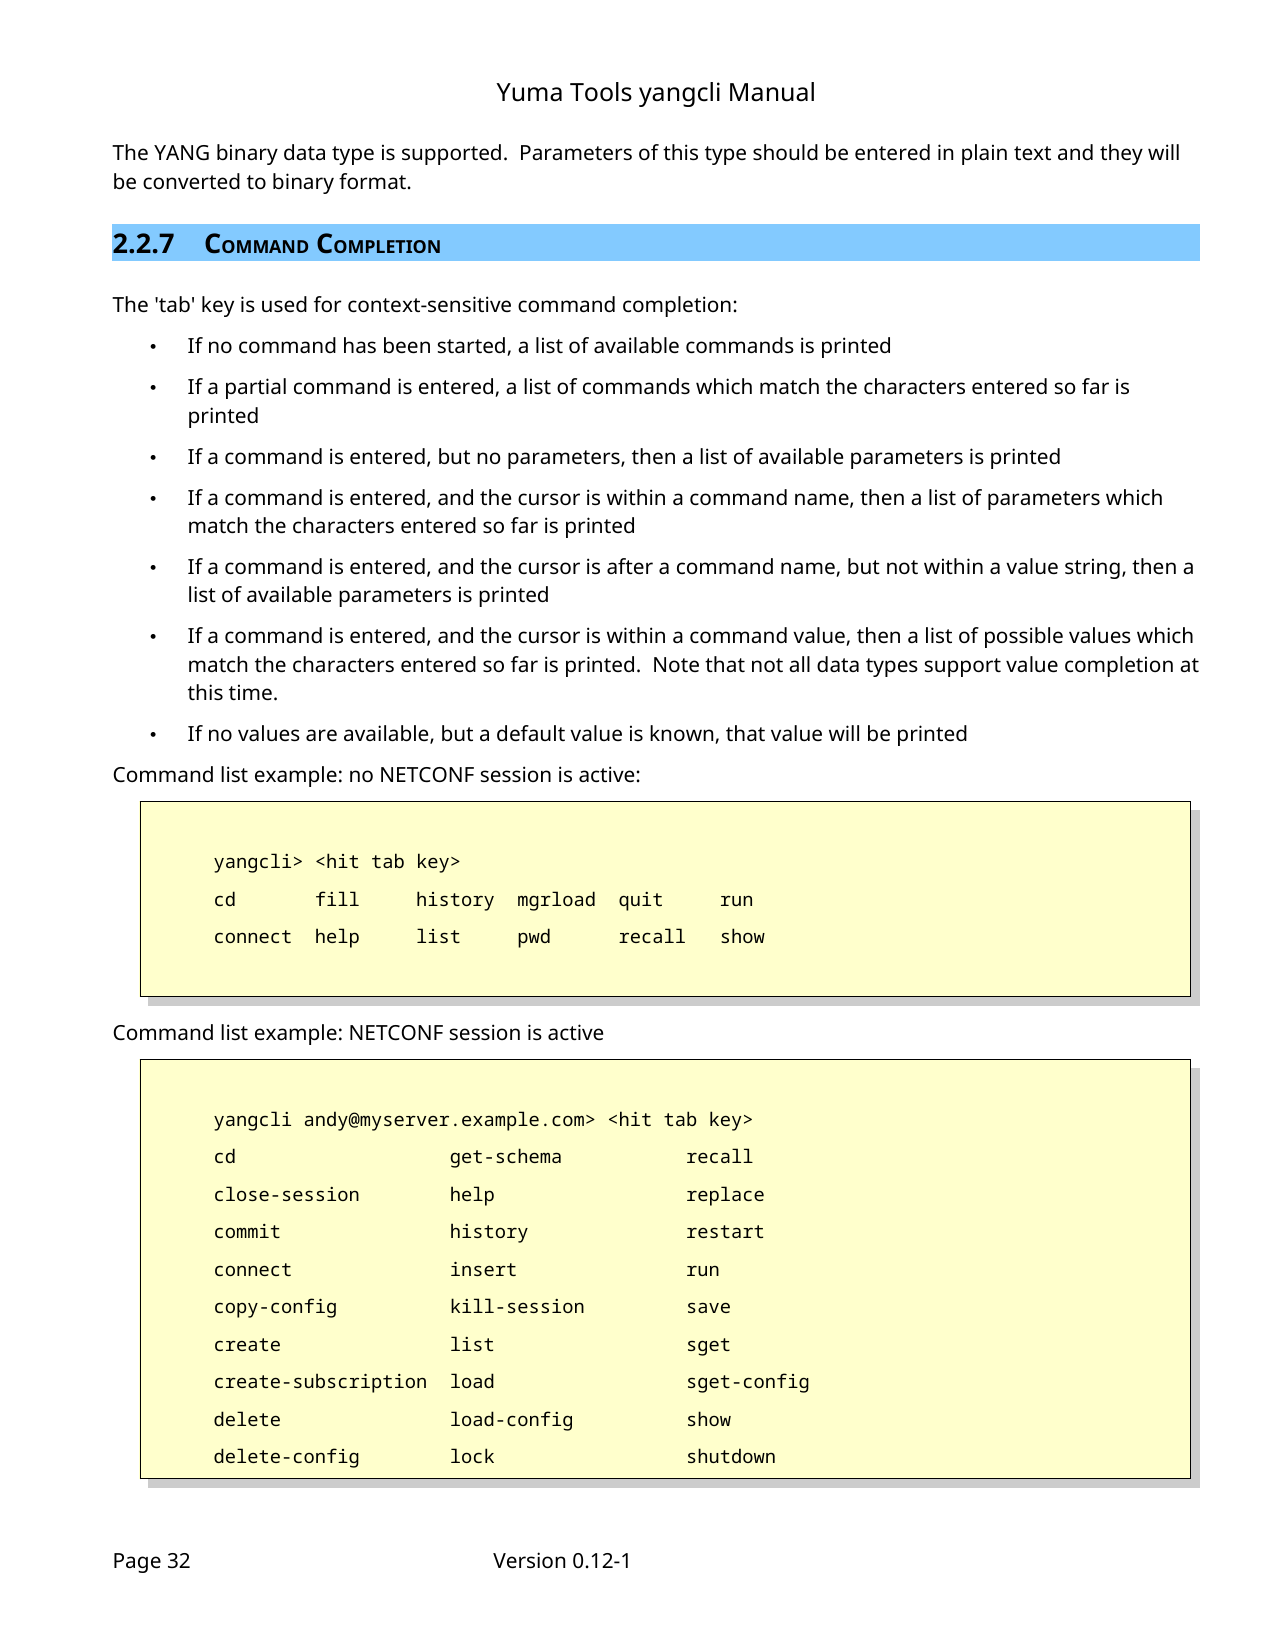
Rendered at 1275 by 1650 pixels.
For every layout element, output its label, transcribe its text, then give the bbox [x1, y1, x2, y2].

text cd fill history mgrload quit run [141, 876, 1190, 912]
text The YANG binary data type is supported. Parameters of this type should be entered in plain text and they will be converted to binary format. [112, 138, 1200, 195]
list If no values are available, but a default value is known, that value will be printed [150, 719, 1200, 748]
list If a command is entered, and the cursor is within a command value, then a list of possible values which match the characters entered so far is printed. Note that not all data types support value completion at this time. [150, 622, 1200, 707]
text create-subscription load sget-config [141, 1359, 1190, 1394]
list If a partial command is entered, a list of commands which match the characters entered so far is printed [150, 372, 1200, 429]
text delete load-config show [141, 1396, 1190, 1432]
text connect help list pwd recall show [141, 914, 1190, 949]
text connect insert run [141, 1246, 1190, 1282]
text The 'tab' key is used for context-sensitive command completion: [112, 291, 1200, 319]
list If no command has been started, a list of available commands is printed [150, 332, 1200, 360]
text copy-config kill-session save [141, 1284, 1190, 1319]
subtitle Command Completion [112, 224, 1200, 261]
text yangcli> <hit tab key> [141, 839, 1190, 874]
text Command list example: no NETCONF session is active: [112, 760, 1200, 789]
text Command list example: NETCONF session is active [112, 1018, 1200, 1046]
list If a command is entered, but no parameters, then a list of available parameters is printed [150, 442, 1200, 470]
text cd get-schema recall [141, 1134, 1190, 1169]
text yangcli andy@myserver.example.com> <hit tab key> [141, 1096, 1190, 1132]
list If a command is entered, and the cursor is after a command name, but not within a value string, then a list of available parameters is printed [150, 552, 1200, 609]
text create list sget [141, 1321, 1190, 1357]
list If a command is entered, and the cursor is within a command name, then a list of parameters which match the characters entered so far is printed [150, 483, 1200, 540]
text commit history restart [141, 1209, 1190, 1244]
text delete-config lock shutdown [141, 1434, 1190, 1478]
text close-session help replace [141, 1171, 1190, 1207]
